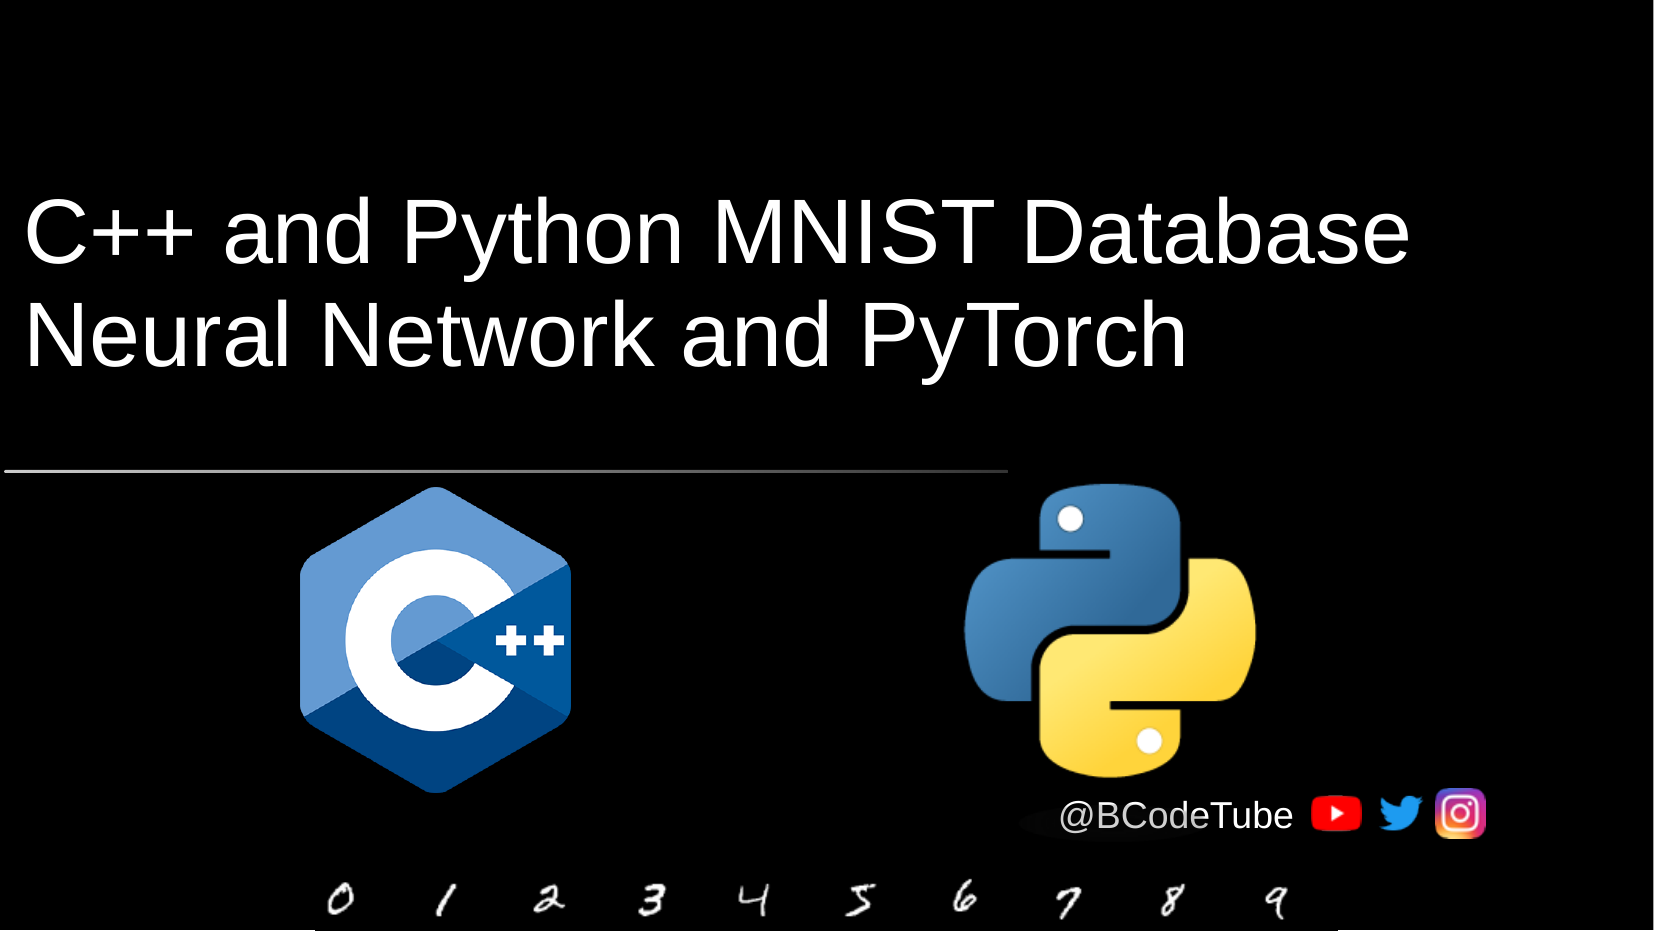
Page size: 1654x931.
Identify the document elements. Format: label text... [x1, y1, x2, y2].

picture [1376, 788, 1427, 839]
picture [315, 873, 1338, 931]
picture [1435, 788, 1486, 839]
picture [1311, 788, 1362, 839]
picture [945, 459, 1276, 869]
picture [300, 487, 571, 793]
title C++ and Python MNIST Database Neural Network and PyTorch [23, 180, 1501, 387]
